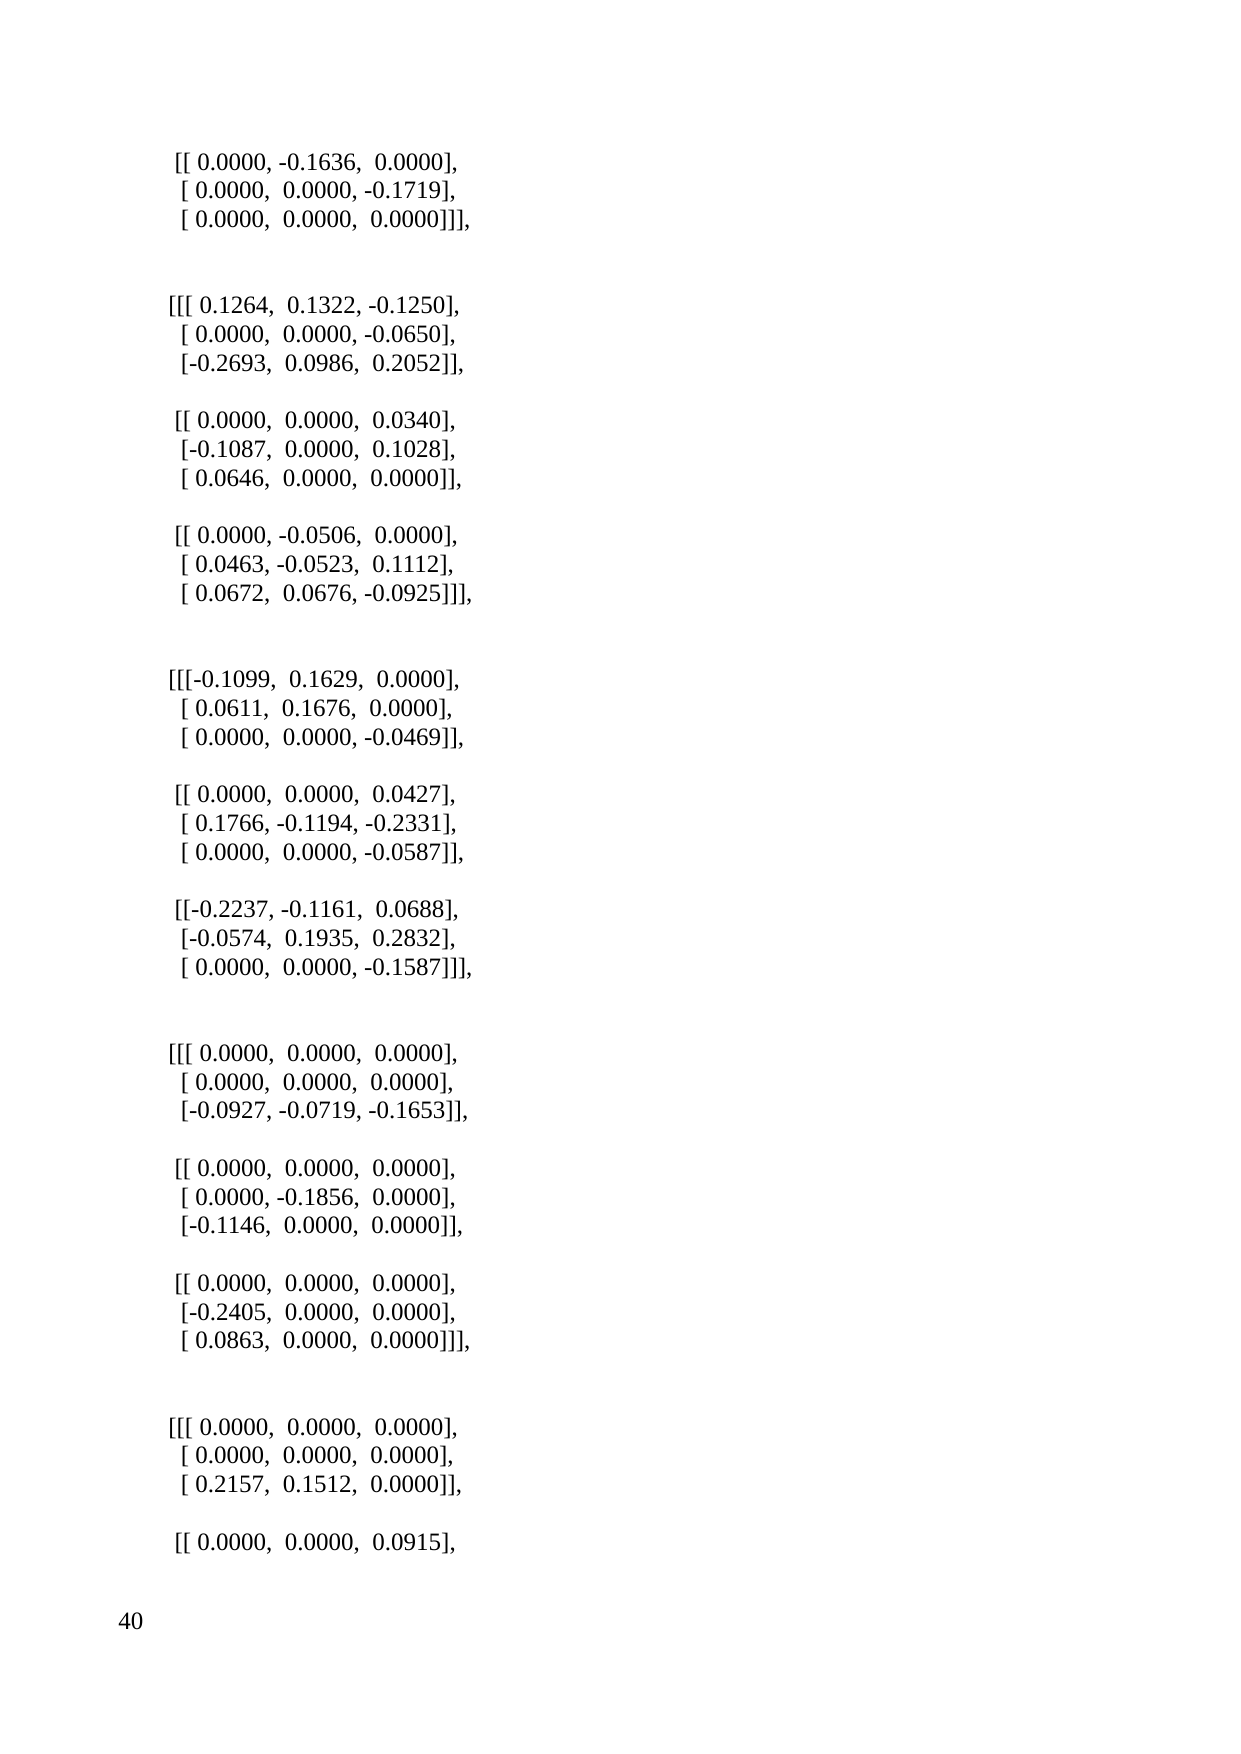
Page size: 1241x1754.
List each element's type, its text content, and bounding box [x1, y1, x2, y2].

text [[[-0.1099, 0.1629, 0.0000], [118, 664, 1122, 693]
text [ 0.0000, 0.0000, -0.0650], [118, 319, 1122, 348]
text [[ 0.0000, 0.0000, 0.0000], [118, 1268, 1122, 1297]
text [[[ 0.0000, 0.0000, 0.0000], [118, 1038, 1122, 1067]
text [-0.2405, 0.0000, 0.0000], [118, 1297, 1122, 1326]
text [[ 0.0000, 0.0000, 0.0915], [118, 1527, 1122, 1556]
text [ 0.0000, 0.0000, 0.0000]]], [118, 204, 1122, 233]
text [[ 0.0000, 0.0000, 0.0000], [118, 1153, 1122, 1182]
text [ 0.0000, 0.0000, -0.0469]], [118, 722, 1122, 751]
text [ 0.0463, -0.0523, 0.1112], [118, 549, 1122, 578]
text [[[ 0.0000, 0.0000, 0.0000], [118, 1412, 1122, 1441]
text [-0.2693, 0.0986, 0.2052]], [118, 348, 1122, 377]
text [ 0.0646, 0.0000, 0.0000]], [118, 463, 1122, 492]
text [[-0.2237, -0.1161, 0.0688], [118, 894, 1122, 923]
text [[ 0.0000, -0.1636, 0.0000], [118, 147, 1122, 176]
text [ 0.0863, 0.0000, 0.0000]]], [118, 1326, 1122, 1354]
text [[ 0.0000, 0.0000, 0.0427], [118, 779, 1122, 808]
text [ 0.0000, 0.0000, -0.0587]], [118, 837, 1122, 866]
text [[[ 0.1264, 0.1322, -0.1250], [118, 291, 1122, 319]
text [ 0.0672, 0.0676, -0.0925]]], [118, 578, 1122, 607]
text [[ 0.0000, 0.0000, 0.0340], [118, 406, 1122, 434]
text [-0.1087, 0.0000, 0.1028], [118, 434, 1122, 463]
text [[ 0.0000, -0.0506, 0.0000], [118, 521, 1122, 549]
text [ 0.2157, 0.1512, 0.0000]], [118, 1469, 1122, 1498]
text [-0.1146, 0.0000, 0.0000]], [118, 1211, 1122, 1239]
text [ 0.0000, -0.1856, 0.0000], [118, 1182, 1122, 1211]
text [ 0.0000, 0.0000, 0.0000], [118, 1441, 1122, 1469]
text [ 0.0611, 0.1676, 0.0000], [118, 693, 1122, 722]
text [-0.0927, -0.0719, -0.1653]], [118, 1096, 1122, 1124]
text [ 0.0000, 0.0000, -0.1587]]], [118, 952, 1122, 981]
text [-0.0574, 0.1935, 0.2832], [118, 923, 1122, 952]
text [ 0.0000, 0.0000, 0.0000], [118, 1067, 1122, 1096]
text [ 0.0000, 0.0000, -0.1719], [118, 176, 1122, 204]
text [ 0.1766, -0.1194, -0.2331], [118, 808, 1122, 837]
